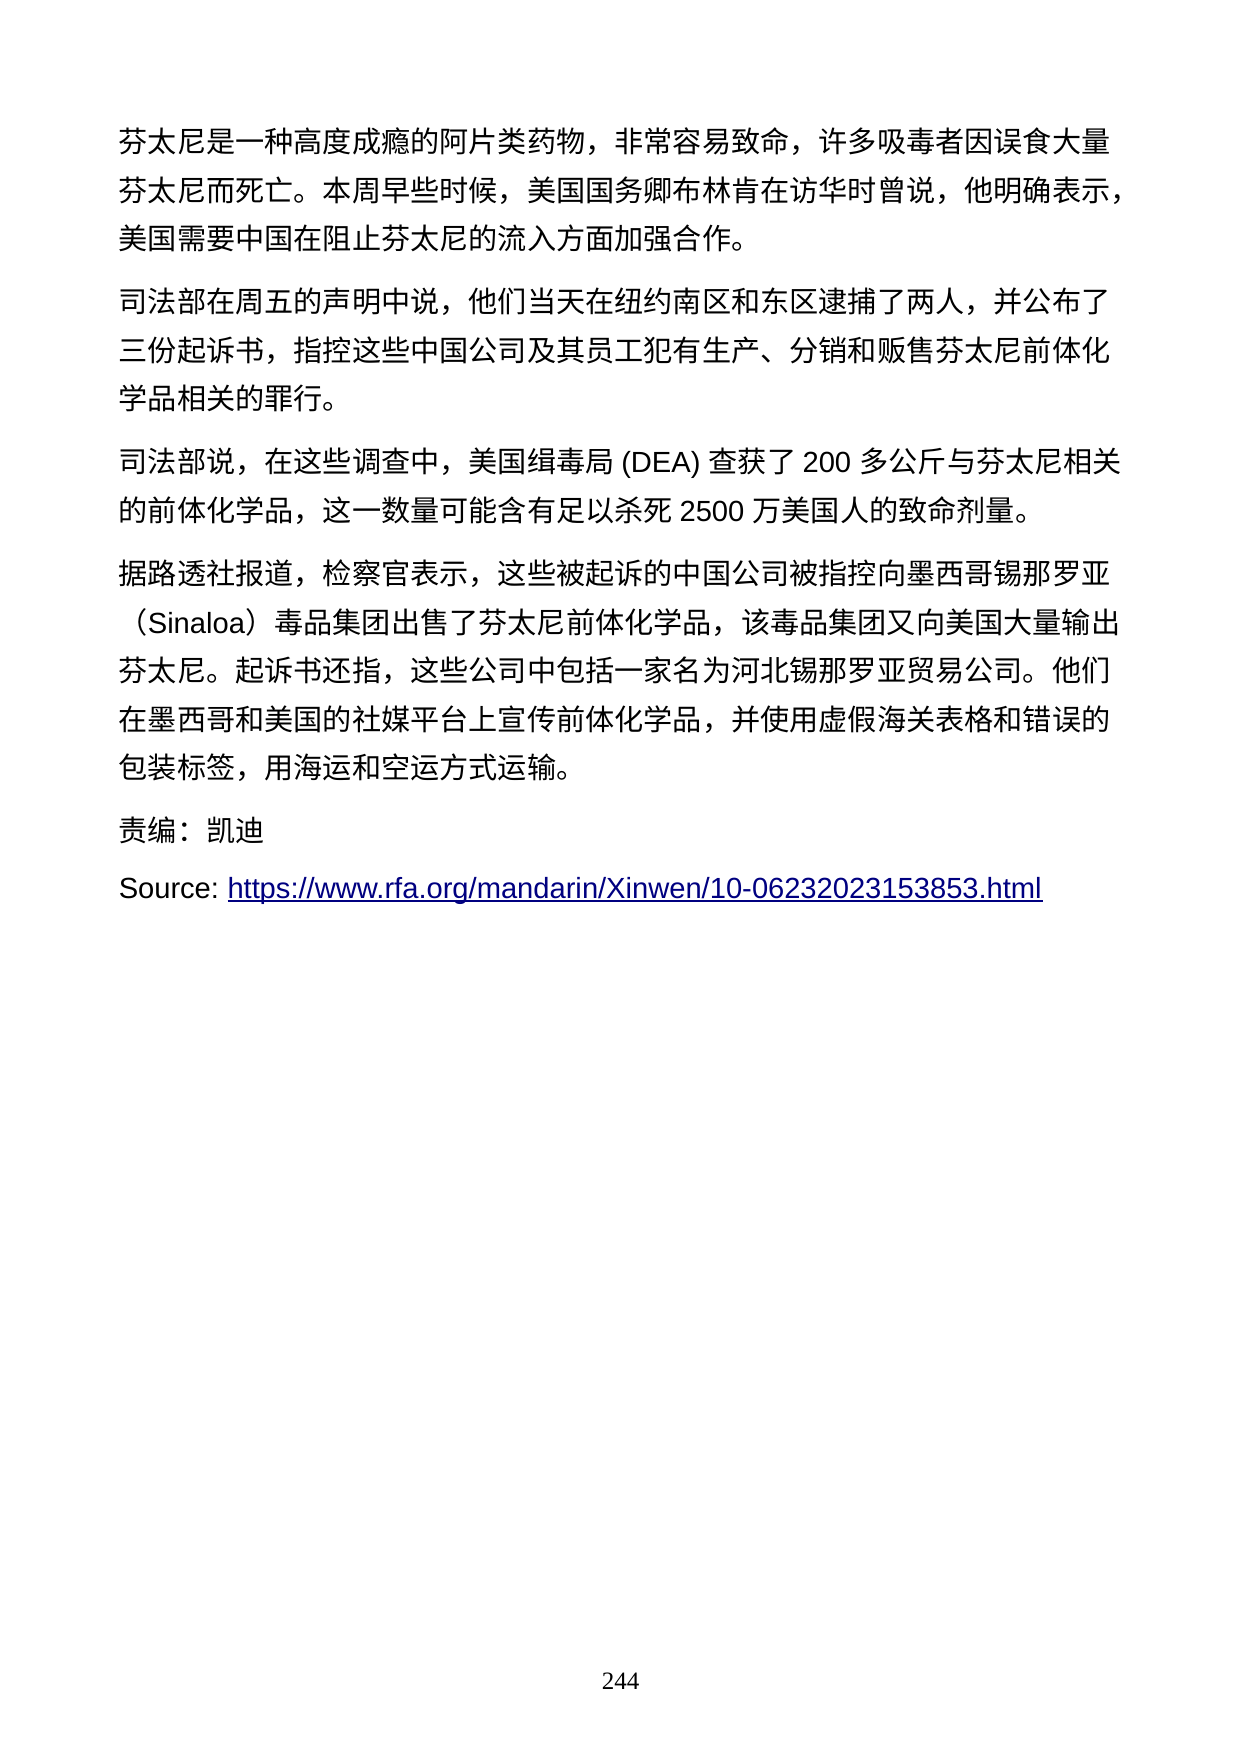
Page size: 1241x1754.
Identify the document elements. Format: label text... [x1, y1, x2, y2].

text Source: https://www.rfa.org/mandarin/Xinwen/10-06232023153853.html [118, 871, 1122, 904]
text 芬太尼是一种高度成瘾的阿片类药物，非常容易致命，许多吸毒者因误食大量芬太尼而死亡。本周早些时候，美国国务卿布林肯在访华时曾说，他明确表示，美国需要中国在阻止芬太尼的流入方面加强合作。 [118, 118, 1122, 258]
text 司法部在周五的声明中说，他们当天在纽约南区和东区逮捕了两人，并公布了三份起诉书，指控这些中国公司及其员工犯有生产、分销和贩售芬太尼前体化学品相关的罪行。 [118, 279, 1122, 418]
text 司法部说，在这些调查中，美国缉毒局 (DEA) 查获了 200 多公斤与芬太尼相关的前体化学品，这一数量可能含有足以杀死 2500 万美国人的致命剂量。 [118, 439, 1122, 530]
text 据路透社报道，检察官表示，这些被起诉的中国公司被指控向墨西哥锡那罗亚（Sinaloa）毒品集团出售了芬太尼前体化学品，该毒品集团又向美国大量输出芬太尼。起诉书还指，这些公司中包括一家名为河北锡那罗亚贸易公司。他们在墨西哥和美国的社媒平台上宣传前体化学品，并使用虚假海关表格和错误的包装标签，用海运和空运方式运输。 [118, 551, 1122, 787]
text 责编：凯迪 [118, 808, 1122, 850]
